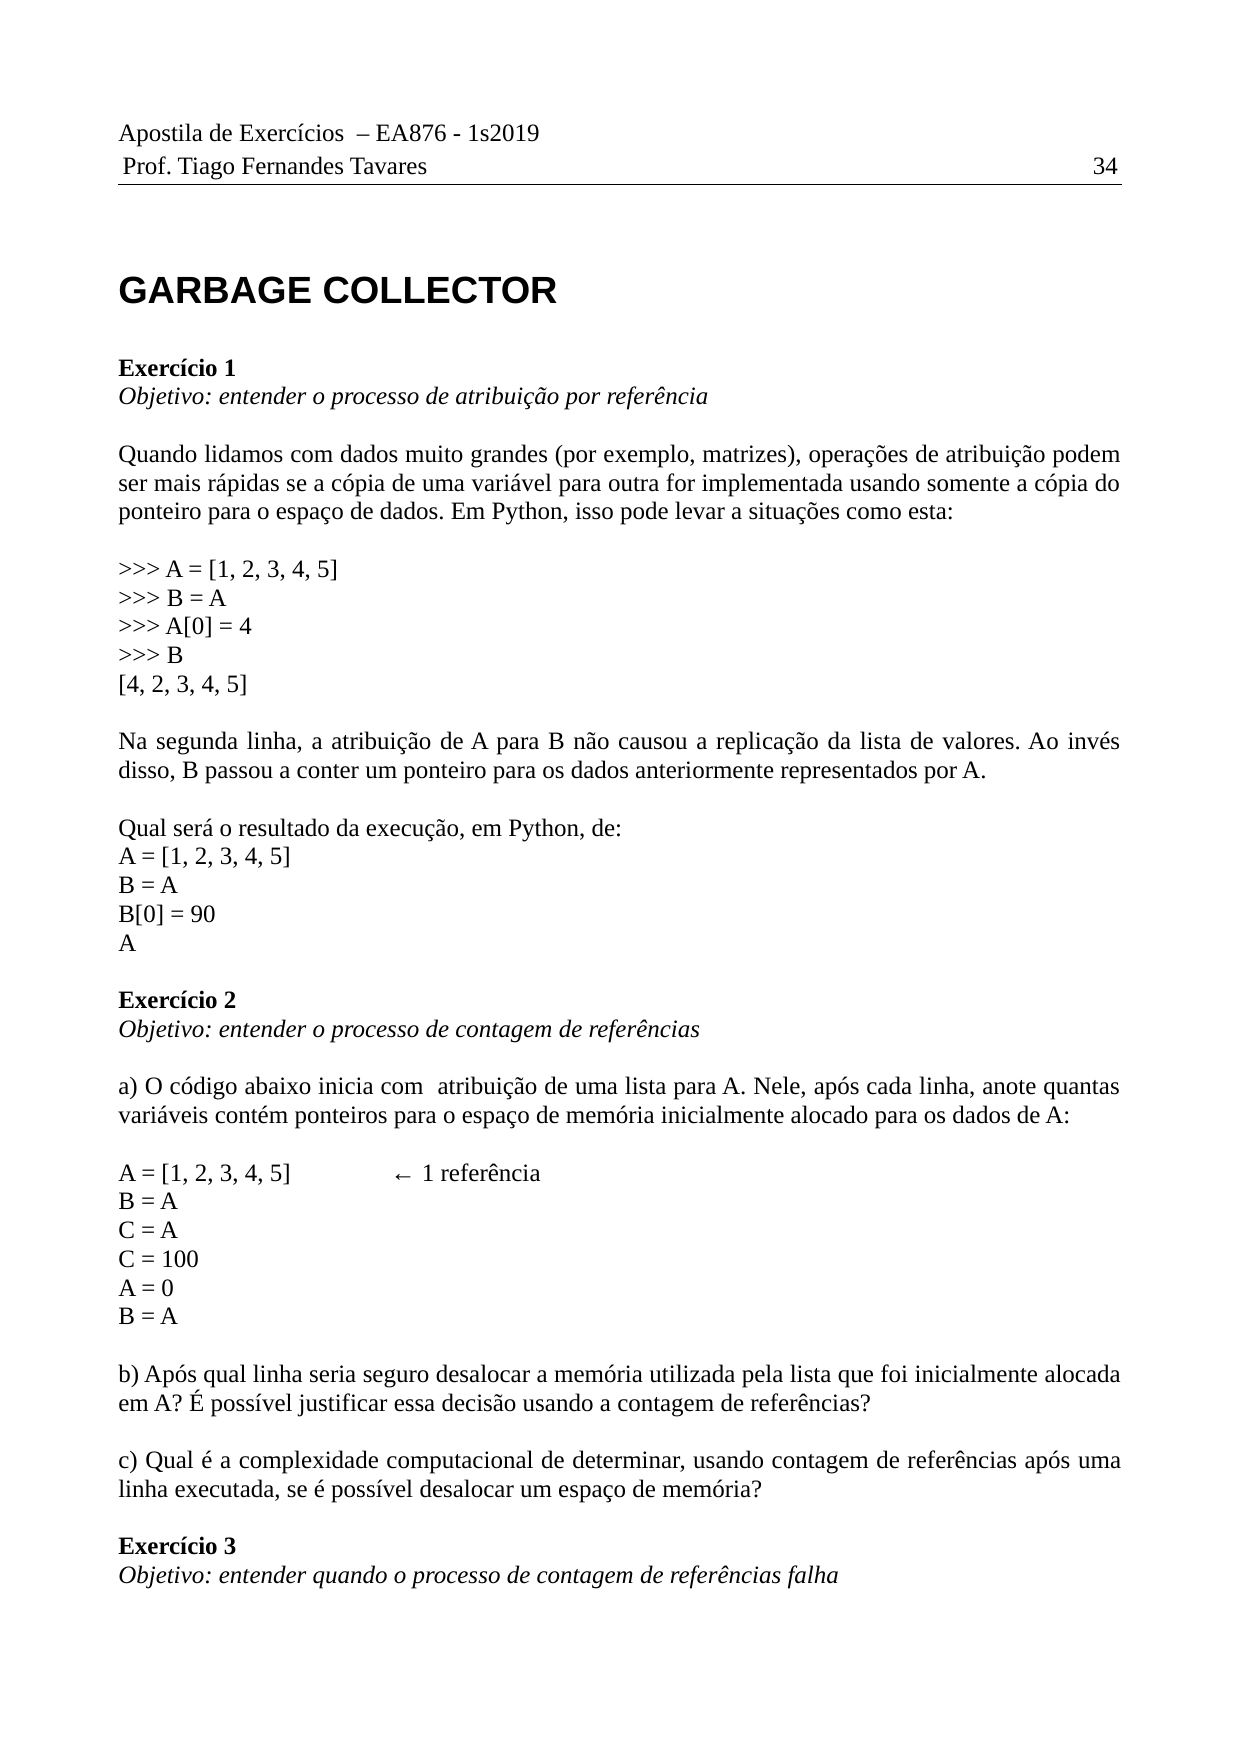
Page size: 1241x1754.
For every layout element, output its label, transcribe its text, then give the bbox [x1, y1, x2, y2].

text A = 0 [118, 1273, 1122, 1301]
text B = A [118, 870, 1122, 899]
text Quando lidamos com dados muito grandes (por exemplo, matrizes), operações de atribuição podem ser mais rápidas se a cópia de uma variável para outra for implementada usando somente a cópia do ponteiro para o espaço de dados. Em Python, isso pode levar a situações como esta: [118, 439, 1122, 525]
text b) Após qual linha seria seguro desalocar a memória utilizada pela lista que foi inicialmente alocada em A? É possível justificar essa decisão usando a contagem de referências? [118, 1359, 1122, 1416]
text A [118, 928, 1122, 956]
text Qual será o resultado da execução, em Python, de: [118, 813, 1122, 841]
text B[0] = 90 [118, 899, 1122, 928]
text >>> B = A [118, 583, 1122, 611]
text Exercício 1 [118, 353, 1122, 381]
text C = 100 [118, 1244, 1122, 1273]
text C = A [118, 1215, 1122, 1244]
text Exercício 3 [118, 1531, 1122, 1560]
text A = [1, 2, 3, 4, 5] [118, 841, 1122, 870]
text >>> A[0] = 4 [118, 611, 1122, 640]
text B = A [118, 1301, 1122, 1330]
text a) O código abaixo inicia com atribuição de uma lista para A. Nele, após cada linha, anote quantas variáveis contém ponteiros para o espaço de memória inicialmente alocado para os dados de A: [118, 1071, 1122, 1129]
text [4, 2, 3, 4, 5] [118, 669, 1122, 698]
text >>> B [118, 640, 1122, 669]
text Exercício 2 [118, 985, 1122, 1014]
text Na segunda linha, a atribuição de A para B não causou a replicação da lista de valores. Ao invés disso, B passou a conter um ponteiro para os dados anteriormente representados por A. [118, 726, 1122, 784]
text Objetivo: entender o processo de contagem de referências [118, 1014, 1122, 1043]
text B = A [118, 1186, 1122, 1215]
subtitle GARBAGE COLLECTOR [118, 268, 1122, 311]
text >>> A = [1, 2, 3, 4, 5] [118, 554, 1122, 583]
text c) Qual é a complexidade computacional de determinar, usando contagem de referências após uma linha executada, se é possível desalocar um espaço de memória? [118, 1445, 1122, 1503]
text A = [1, 2, 3, 4, 5] ← 1 referência [118, 1158, 1122, 1186]
text Objetivo: entender o processo de atribuição por referência [118, 381, 1122, 410]
text Objetivo: entender quando o processo de contagem de referências falha [118, 1560, 1122, 1589]
